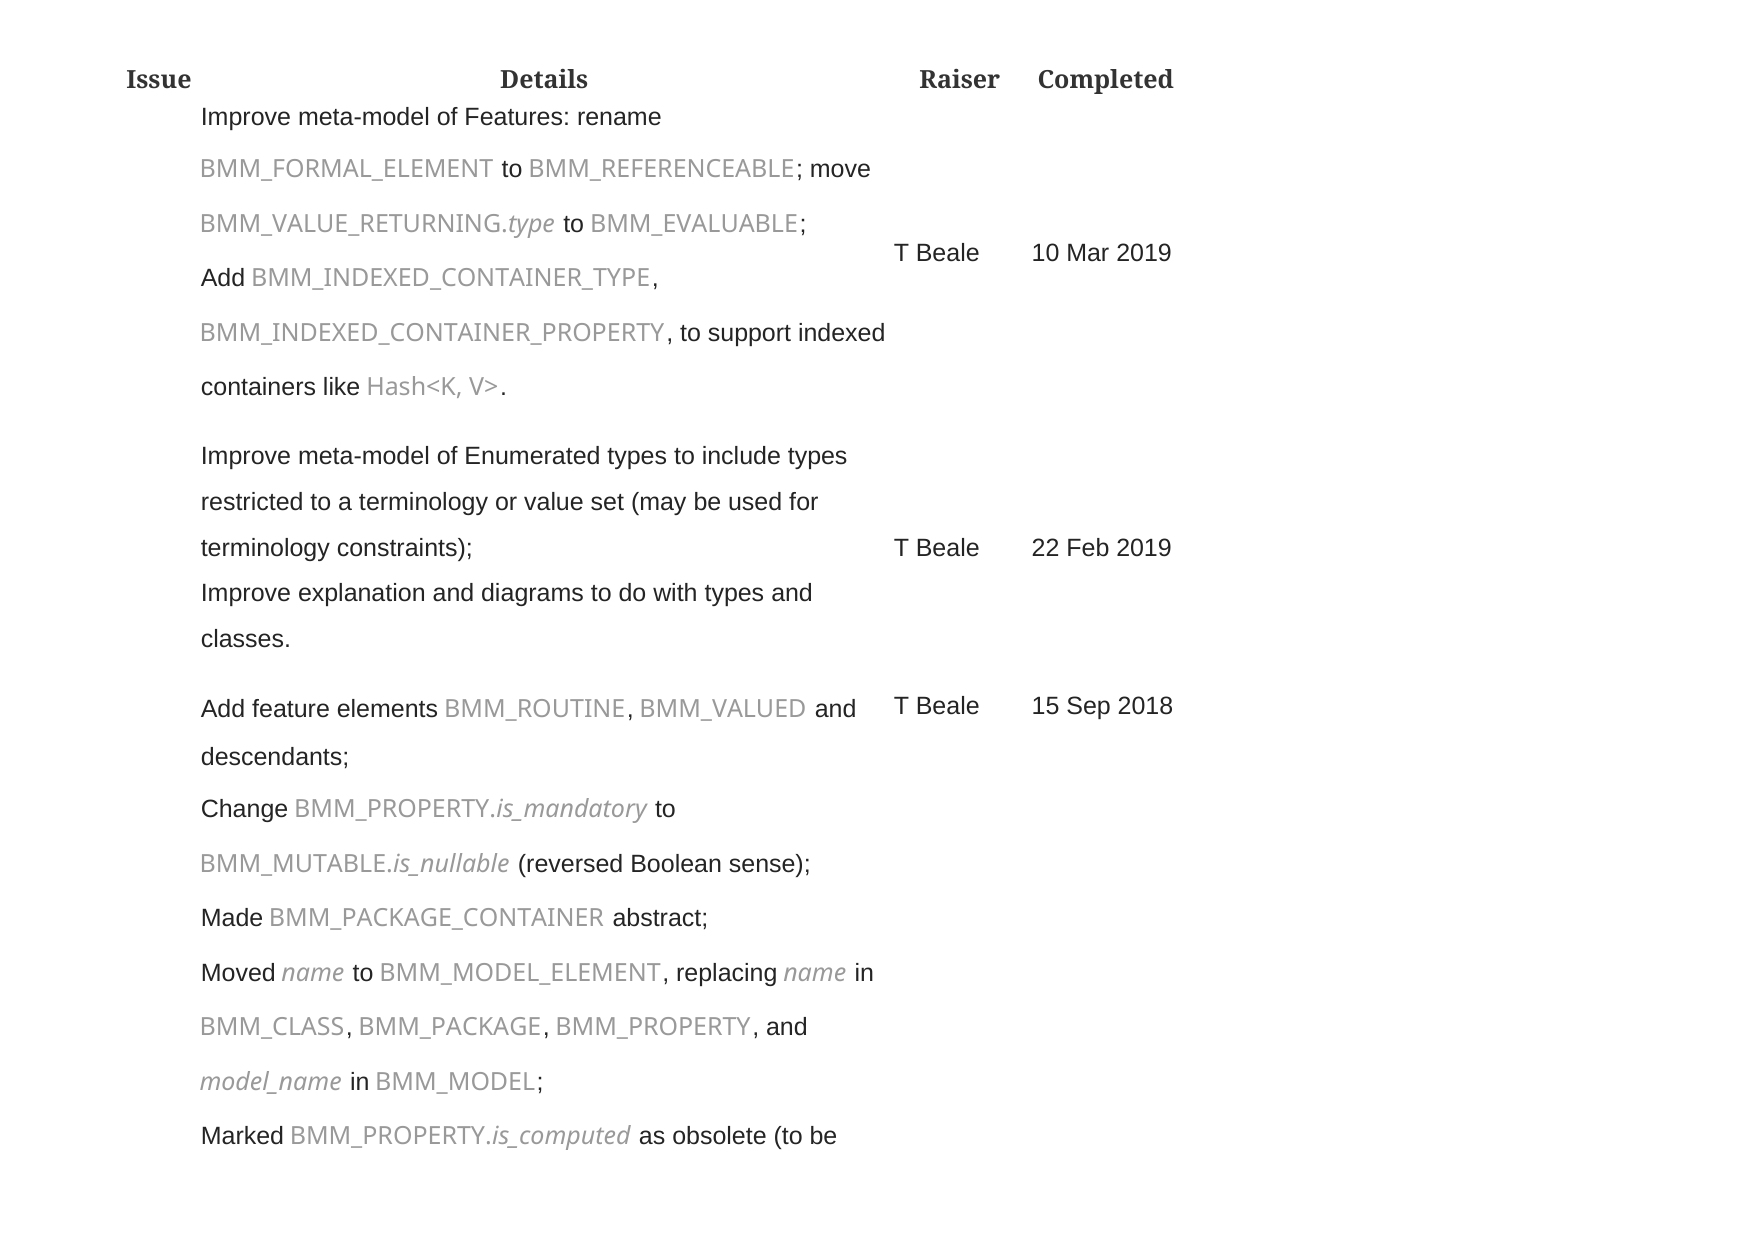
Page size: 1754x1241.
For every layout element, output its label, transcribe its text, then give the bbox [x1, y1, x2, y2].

table_cell T Beale [889, 688, 1027, 1155]
table_cell [118, 438, 196, 688]
table_cell T Beale [889, 99, 1027, 438]
table_cell 22 Feb 2019 [1027, 438, 1181, 688]
table_header Details [196, 59, 889, 99]
table_cell Improve meta-model of Features: rename BMM_FORMAL_ELEMENT to BMM_REFERENCEABLE; move BMM_VALUE_RETURNING.type to BMM_EVALUABLE; Add BMM_INDEXED_CONTAINER_TYPE, BMM_INDEXED_CONTAINER_PROPERTY, to support indexed containers like Hash<K, V>. [196, 99, 889, 438]
table_cell Improve meta-model of Enumerated types to include types restricted to a terminology or value set (may be used for terminology constraints); Improve explanation and diagrams to do with types and classes. [196, 438, 889, 688]
table_cell 15 Sep 2018 [1027, 688, 1181, 1155]
table_header Completed [1027, 59, 1181, 99]
table_header Raiser [889, 59, 1027, 99]
table_cell T Beale [889, 438, 1027, 688]
table_header Issue [118, 59, 196, 99]
table_cell Add feature elements BMM_ROUTINE, BMM_VALUED and descendants; Change BMM_PROPERTY.is_mandatory to BMM_MUTABLE.is_nullable (reversed Boolean sense); Made BMM_PACKAGE_CONTAINER abstract; Moved name to BMM_MODEL_ELEMENT, replacing name in BMM_CLASS, BMM_PACKAGE, BMM_PROPERTY, and model_name in BMM_MODEL; Marked BMM_PROPERTY.is_computed as obsolete (to be phased out); Add BMM_PROPERTY.is_composition to distinguish part/whole from associations. [196, 688, 889, 1155]
table_cell 10 Mar 2019 [1027, 99, 1181, 438]
table_cell [118, 688, 196, 1155]
table_cell [118, 99, 196, 438]
